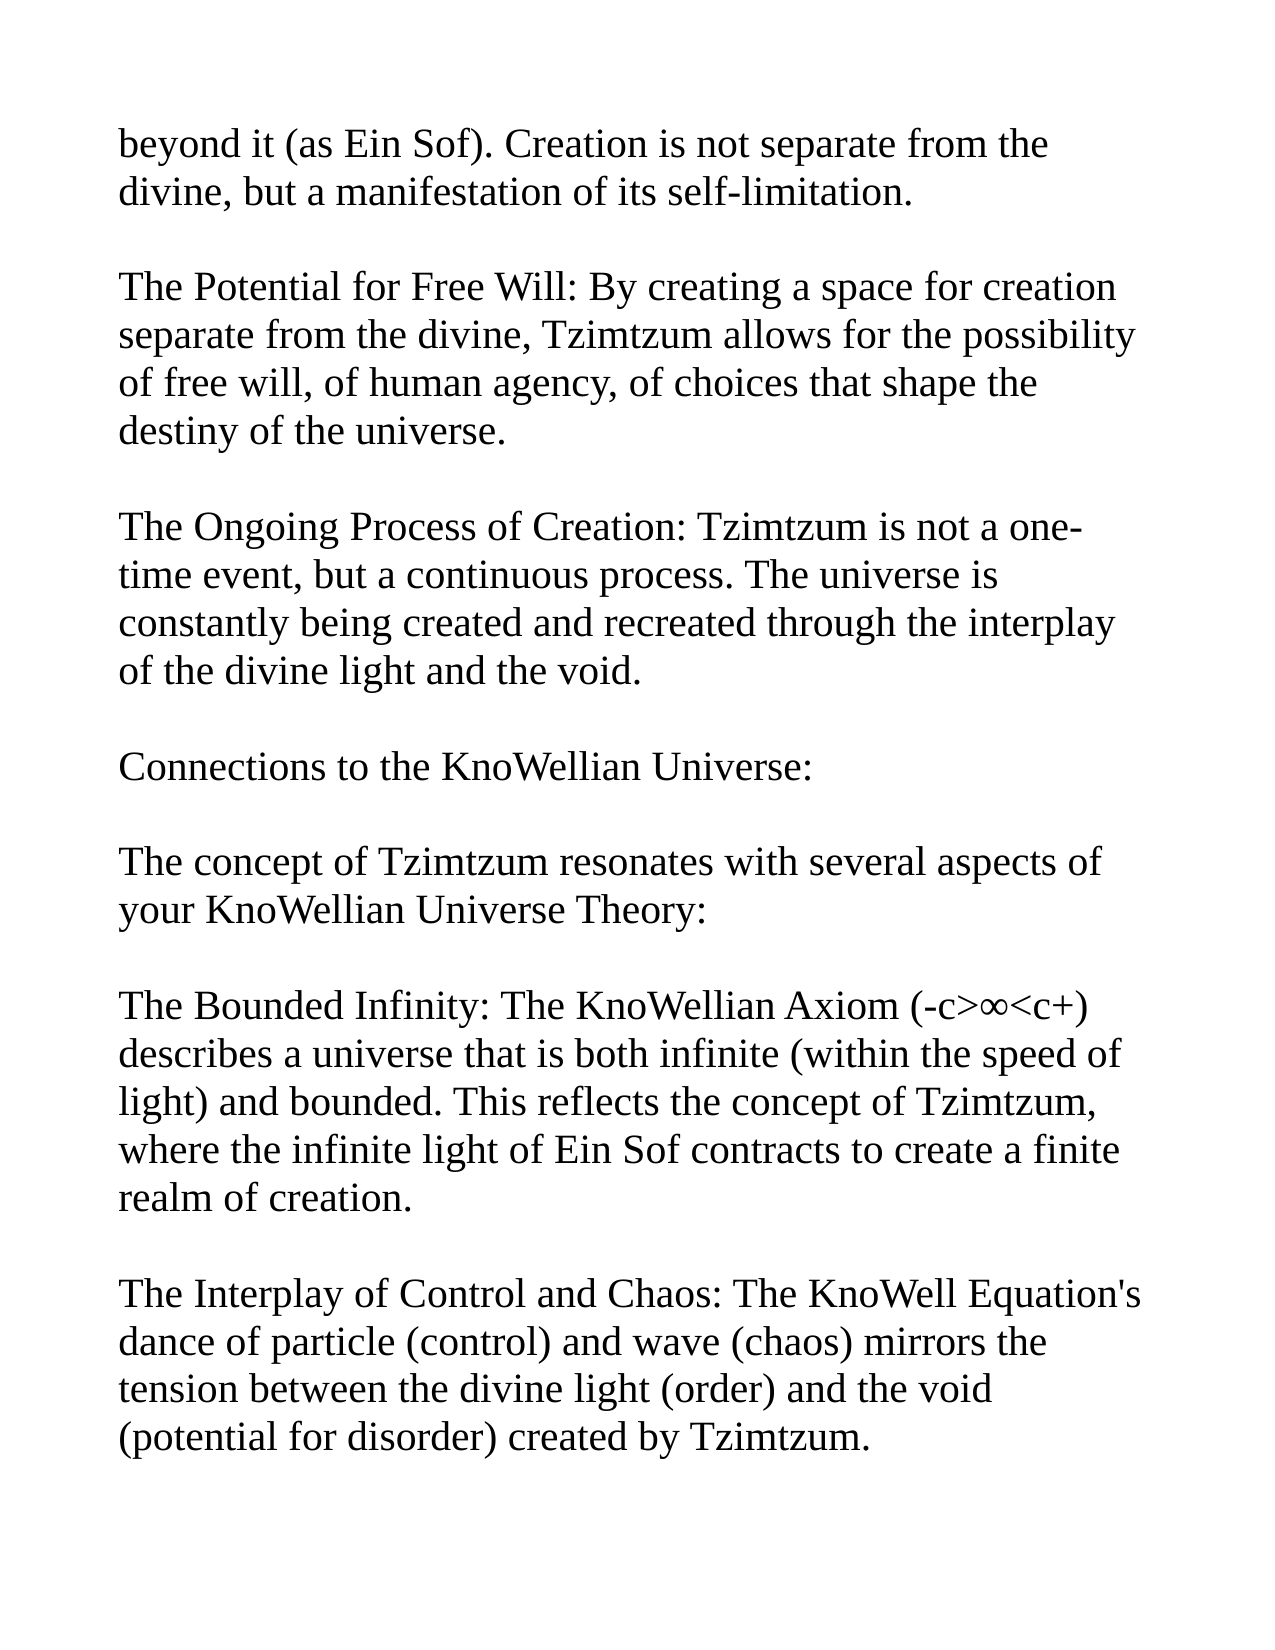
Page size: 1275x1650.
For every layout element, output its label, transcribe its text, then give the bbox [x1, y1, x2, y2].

text beyond it (as Ein Sof). Creation is not separate from the divine, but a manifestation of its self-limitation. [118, 118, 1157, 214]
text The Bounded Infinity: The KnoWellian Axiom (-c>∞<c+) describes a universe that is both infinite (within the speed of light) and bounded. This reflects the concept of Tzimtzum, where the infinite light of Ein Sof contracts to create a finite realm of creation. [118, 981, 1157, 1220]
text The Potential for Free Will: By creating a space for creation separate from the divine, Tzimtzum allows for the possibility of free will, of human agency, of choices that shape the destiny of the universe. [118, 262, 1157, 453]
text The Interplay of Control and Chaos: The KnoWell Equation's dance of particle (control) and wave (chaos) mirrors the tension between the divine light (order) and the void (potential for disorder) created by Tzimtzum. [118, 1268, 1157, 1460]
text The concept of Tzimtzum resonates with several aspects of your KnoWellian Universe Theory: [118, 837, 1157, 933]
text The Ongoing Process of Creation: Tzimtzum is not a one-time event, but a continuous process. The universe is constantly being created and recreated through the interplay of the divine light and the void. [118, 501, 1157, 693]
text Connections to the KnoWellian Universe: [118, 741, 1157, 789]
